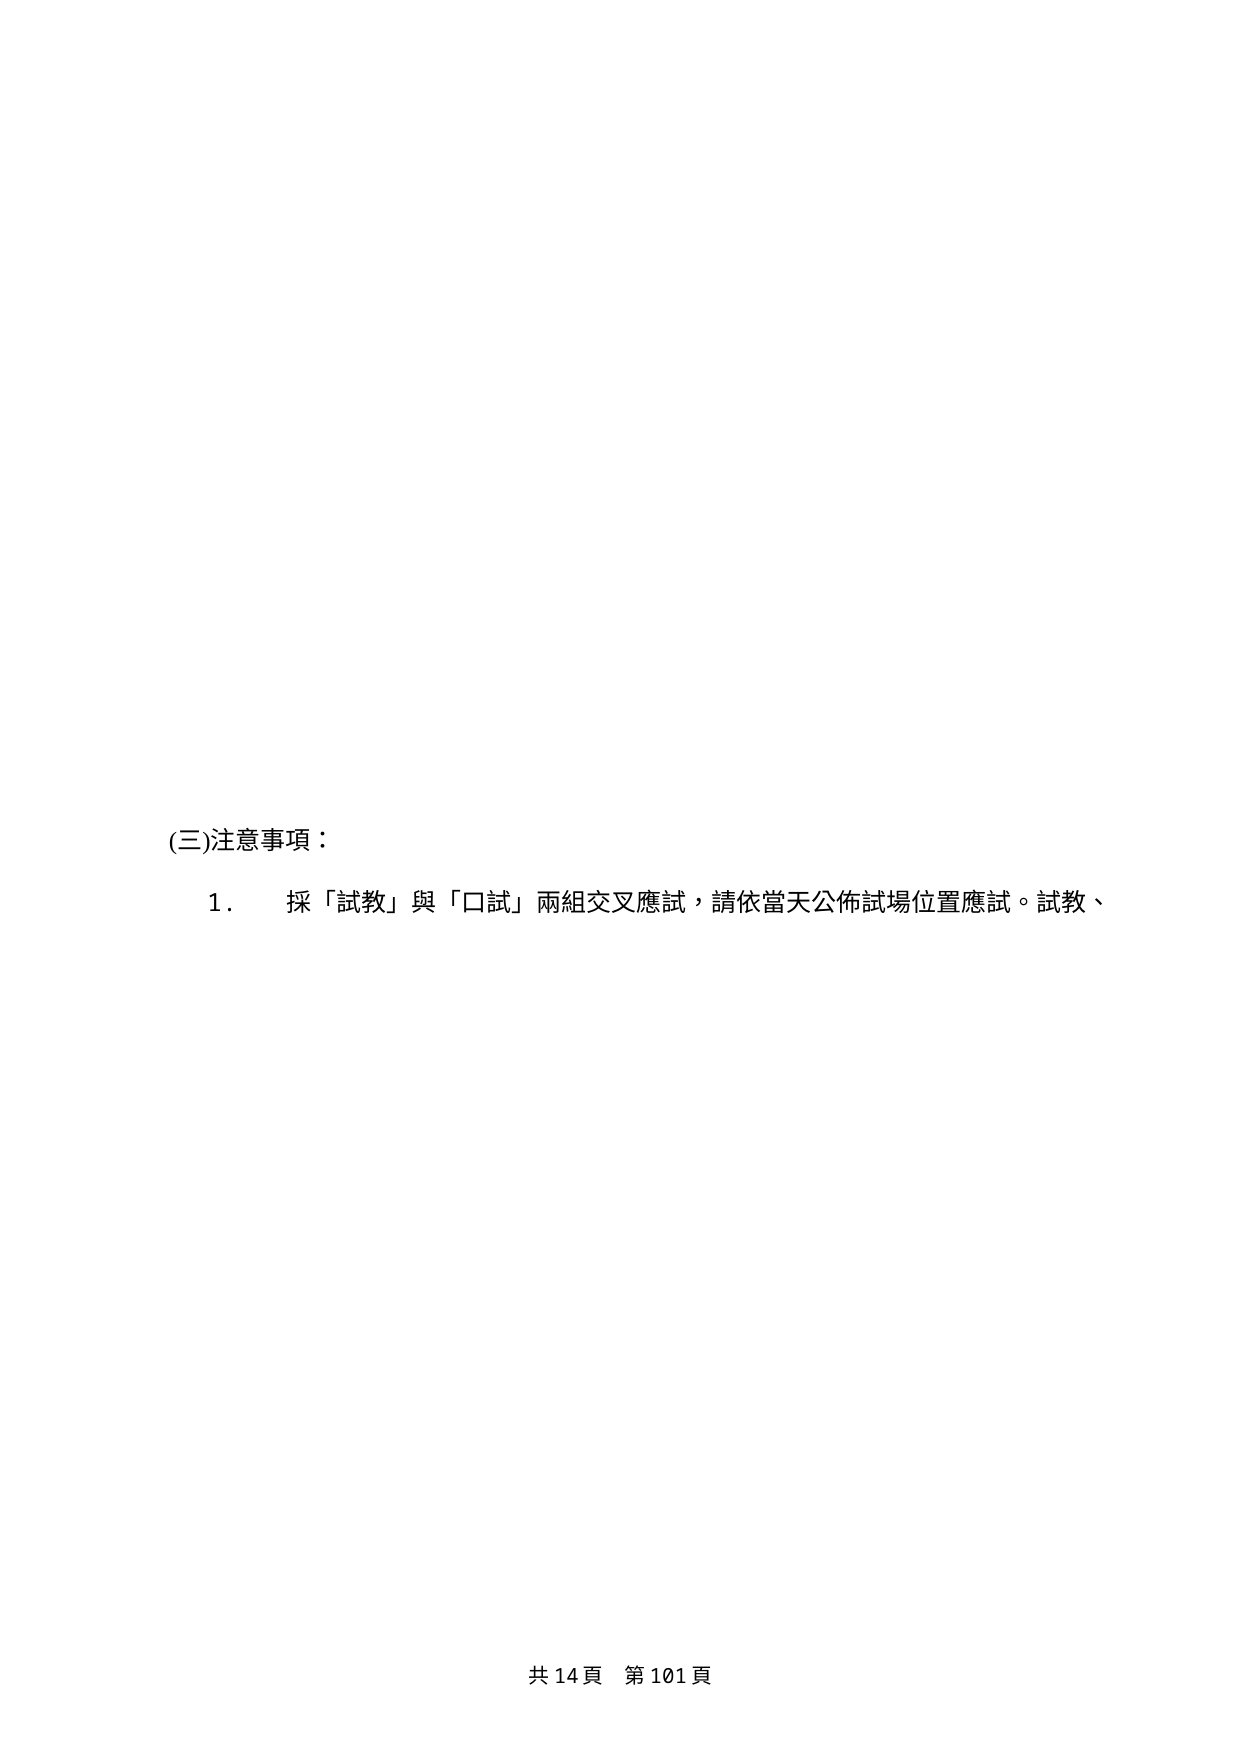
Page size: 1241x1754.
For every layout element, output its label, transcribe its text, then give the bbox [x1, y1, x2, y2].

text (三)注意事項： [118, 797, 1122, 859]
list 採「試教」與「口試」兩組交叉應試，請依當天公佈試場位置應試。試教、 [207, 859, 1122, 922]
